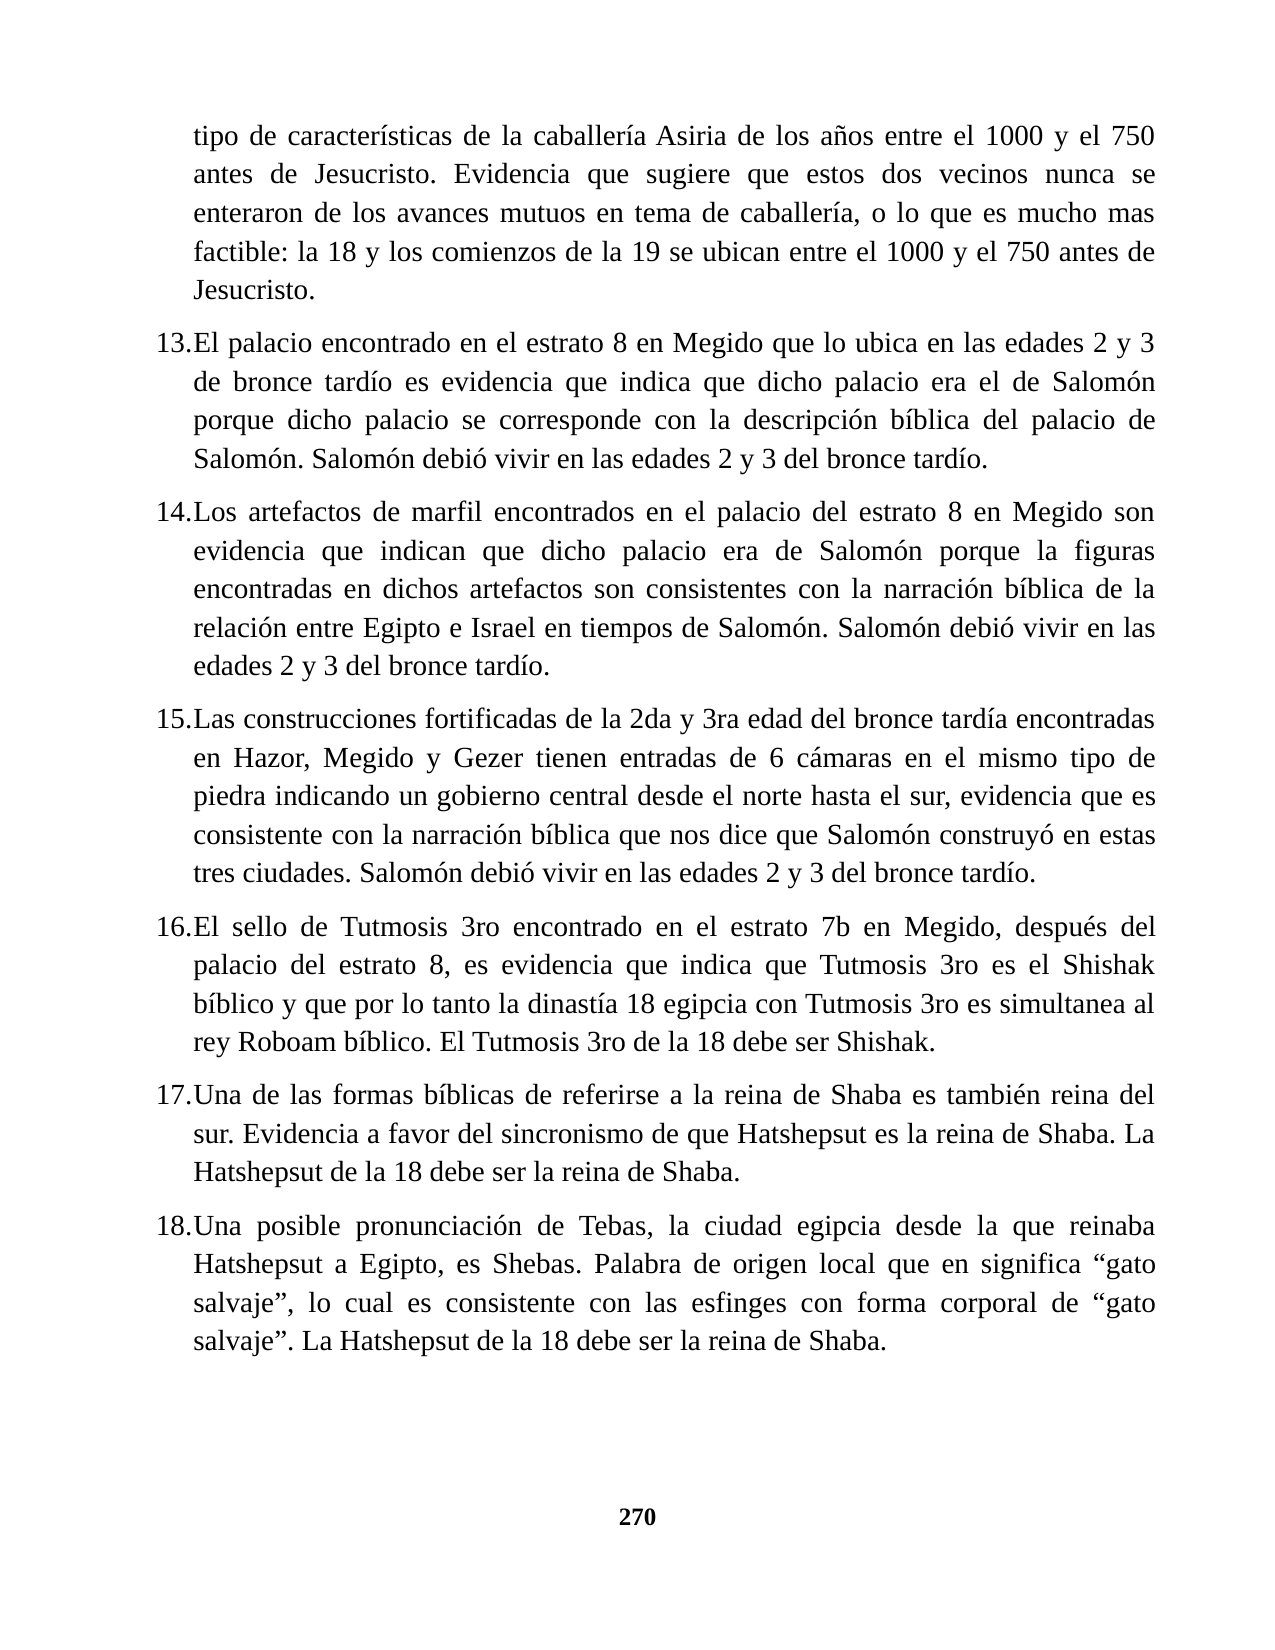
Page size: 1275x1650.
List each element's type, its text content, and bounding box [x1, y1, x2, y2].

list Las construcciones fortificadas de la 2da y 3ra edad del bronce tardía encontradas en Hazor, Megido y Gezer tienen entradas de 6 cámaras en el mismo tipo de piedra indicando un gobierno central desde el norte hasta el sur, evidencia que es consistente con la narración bíblica que nos dice que Salomón construyó en estas tres ciudades. Salomón debió vivir en las edades 2 y 3 del bronce tardío. [156, 701, 1157, 889]
list Una de las formas bíblicas de referirse a la reina de Shaba es también reina del sur. Evidencia a favor del sincronismo de que Hatshepsut es la reina de Shaba. La Hatshepsut de la 18 debe ser la reina de Shaba. [156, 1077, 1157, 1188]
list tipo de características de la caballería Asiria de los años entre el 1000 y el 750 antes de Jesucristo. Evidencia que sugiere que estos dos vecinos nunca se enteraron de los avances mutuos en tema de caballería, o lo que es mucho mas factible: la 18 y los comienzos de la 19 se ubican entre el 1000 y el 750 antes de Jesucristo. [156, 118, 1157, 306]
list Los artefactos de marfil encontrados en el palacio del estrato 8 en Megido son evidencia que indican que dicho palacio era de Salomón porque la figuras encontradas en dichos artefactos son consistentes con la narración bíblica de la relación entre Egipto e Israel en tiempos de Salomón. Salomón debió vivir en las edades 2 y 3 del bronce tardío. [156, 494, 1157, 682]
list El sello de Tutmosis 3ro encontrado en el estrato 7b en Megido, después del palacio del estrato 8, es evidencia que indica que Tutmosis 3ro es el Shishak bíblico y que por lo tanto la dinastía 18 egipcia con Tutmosis 3ro es simultanea al rey Roboam bíblico. El Tutmosis 3ro de la 18 debe ser Shishak. [156, 909, 1157, 1058]
list Una posible pronunciación de Tebas, la ciudad egipcia desde la que reinaba Hatshepsut a Egipto, es Shebas. Palabra de origen local que en significa “gato salvaje”, lo cual es consistente con las esfinges con forma corporal de “gato salvaje”. La Hatshepsut de la 18 debe ser la reina de Shaba. [156, 1208, 1157, 1357]
list El palacio encontrado en el estrato 8 en Megido que lo ubica en las edades 2 y 3 de bronce tardío es evidencia que indica que dicho palacio era el de Salomón porque dicho palacio se corresponde con la descripción bíblica del palacio de Salomón. Salomón debió vivir en las edades 2 y 3 del bronce tardío. [156, 325, 1157, 474]
